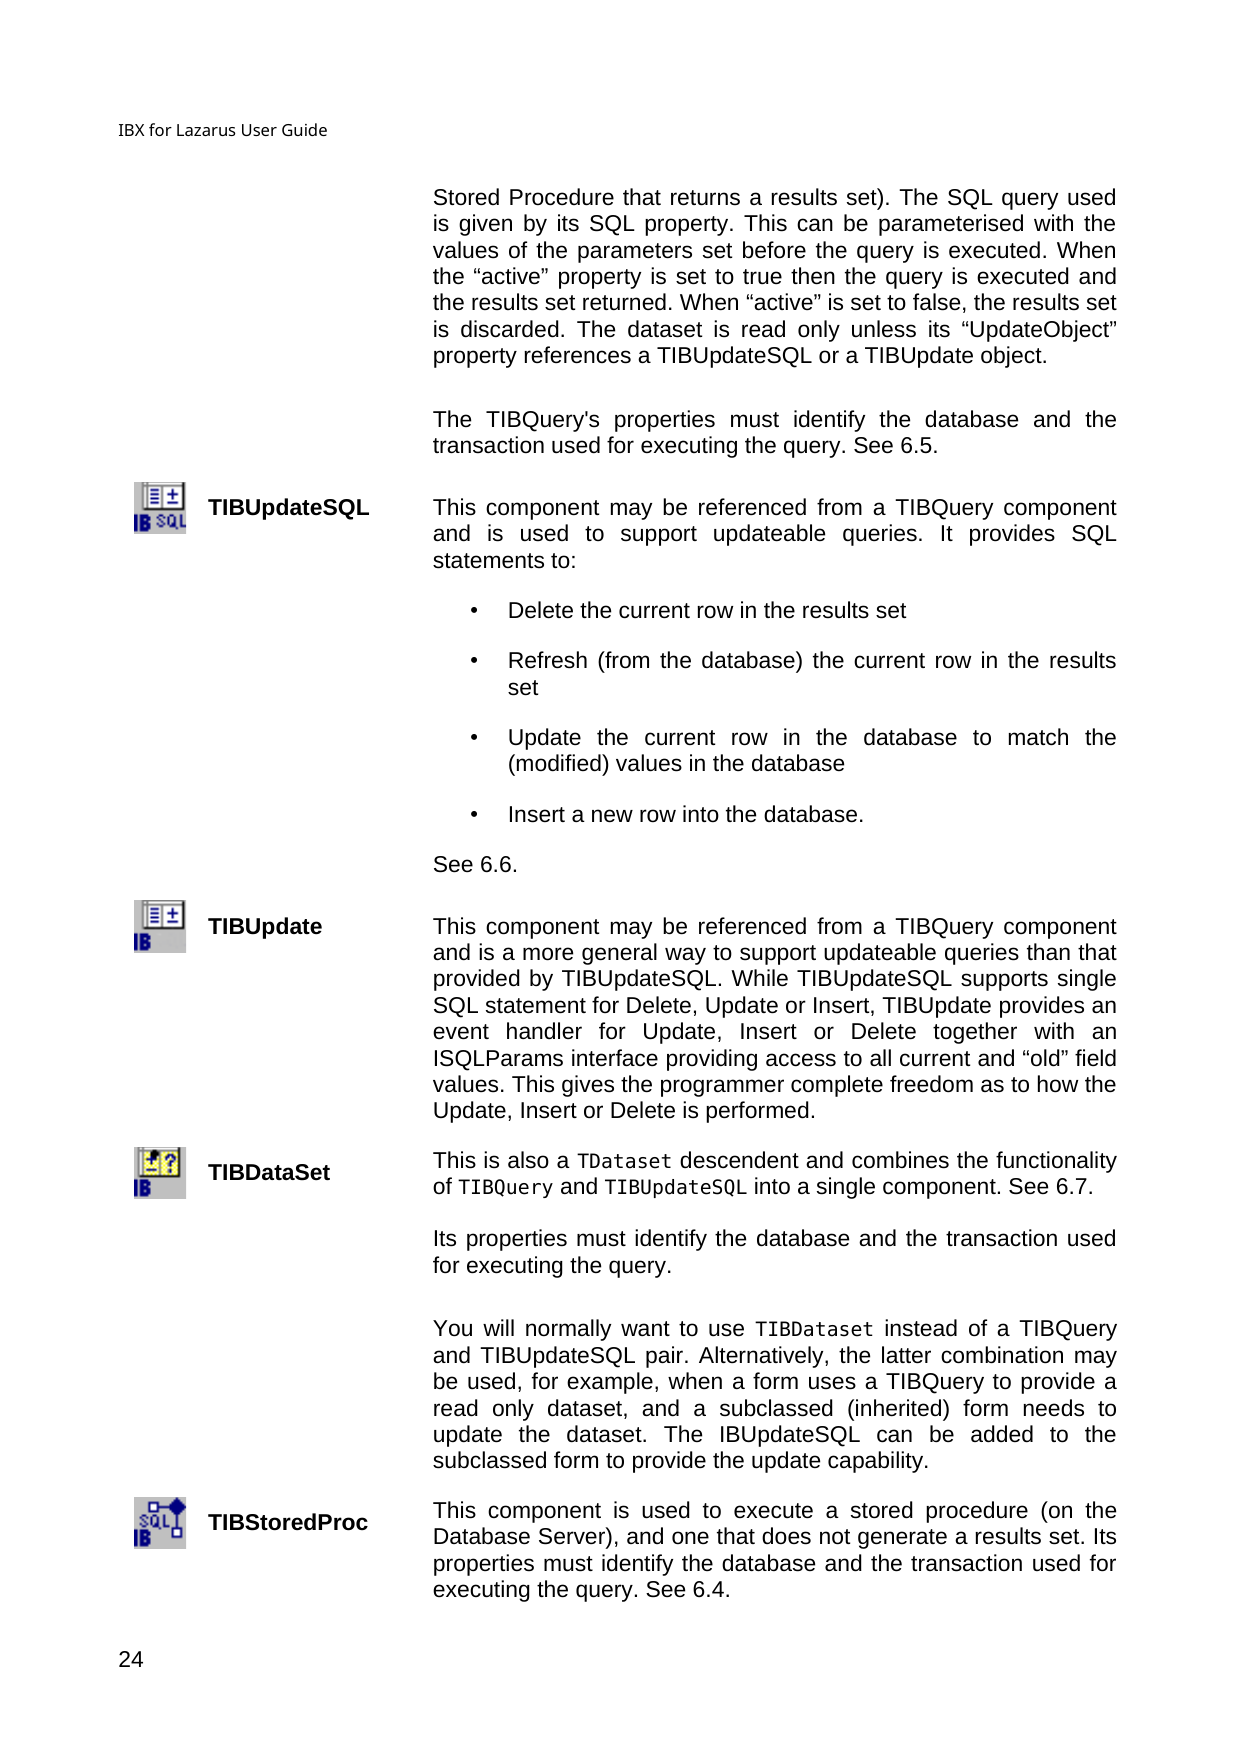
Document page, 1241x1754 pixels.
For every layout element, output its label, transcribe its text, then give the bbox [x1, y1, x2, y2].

table_cell This is also a TDataset descendent and combines the functionality of TIBQuery and TIBUpdateSQL into a single component. See 6.7. Its properties must identify the database and the transaction used for executing the query. You will normally want to use TIBDataset instead of a TIBQuery and TIBUpdateSQL pair. Alternatively, the latter combination may be used, for example, when a form uses a TIBQuery to provide a read only dataset, and a subclassed (inherited) form needs to update the dataset. The IBUpdateSQL can be added to the subclassed form to provide the update capability. [427, 1141, 1123, 1491]
table_cell [118, 895, 202, 1141]
picture [134, 482, 187, 534]
table_cell TIBUpdate [202, 895, 427, 1141]
picture [134, 1497, 187, 1549]
table_cell [118, 178, 202, 476]
table_cell [118, 476, 202, 895]
table_cell TIBUpdateSQL [202, 476, 427, 895]
table_cell This component may be referenced from a TIBQuery component and is used to support updateable queries. It provides SQL statements to: Delete the current row in the results set Refresh (from the database) the current row in the results set Update the current row in the database to match the (modified) values in the database Insert a new row into the database. See 6.6. [427, 476, 1123, 895]
table_cell TIBDataSet [202, 1141, 427, 1491]
picture [134, 900, 187, 953]
table_cell TIBStoredProc [202, 1491, 427, 1608]
table_cell [202, 178, 427, 476]
table_cell This component is used to execute a stored procedure (on the Database Server), and one that does not generate a results set. Its properties must identify the database and the transaction used for executing the query. See 6.4. [427, 1491, 1123, 1608]
table_cell This component may be referenced from a TIBQuery component and is a more general way to support updateable queries than that provided by TIBUpdateSQL. While TIBUpdateSQL supports single SQL statement for Delete, Update or Insert, TIBUpdate provides an event handler for Update, Insert or Delete together with an ISQLParams interface providing access to all current and “old” field values. This gives the programmer complete freedom as to how the Update, Insert or Delete is performed. [427, 895, 1123, 1141]
table_cell [118, 1491, 202, 1608]
table_cell Stored Procedure that returns a results set). The SQL query used is given by its SQL property. This can be parameterised with the values of the parameters set before the query is executed. When the “active” property is set to true then the query is executed and the results set returned. When “active” is set to false, the results set is discarded. The dataset is read only unless its “UpdateObject” property references a TIBUpdateSQL or a TIBUpdate object. The TIBQuery's properties must identify the database and the transaction used for executing the query. See 6.5. [427, 178, 1123, 476]
table_cell [118, 1141, 202, 1491]
picture [134, 1147, 187, 1199]
